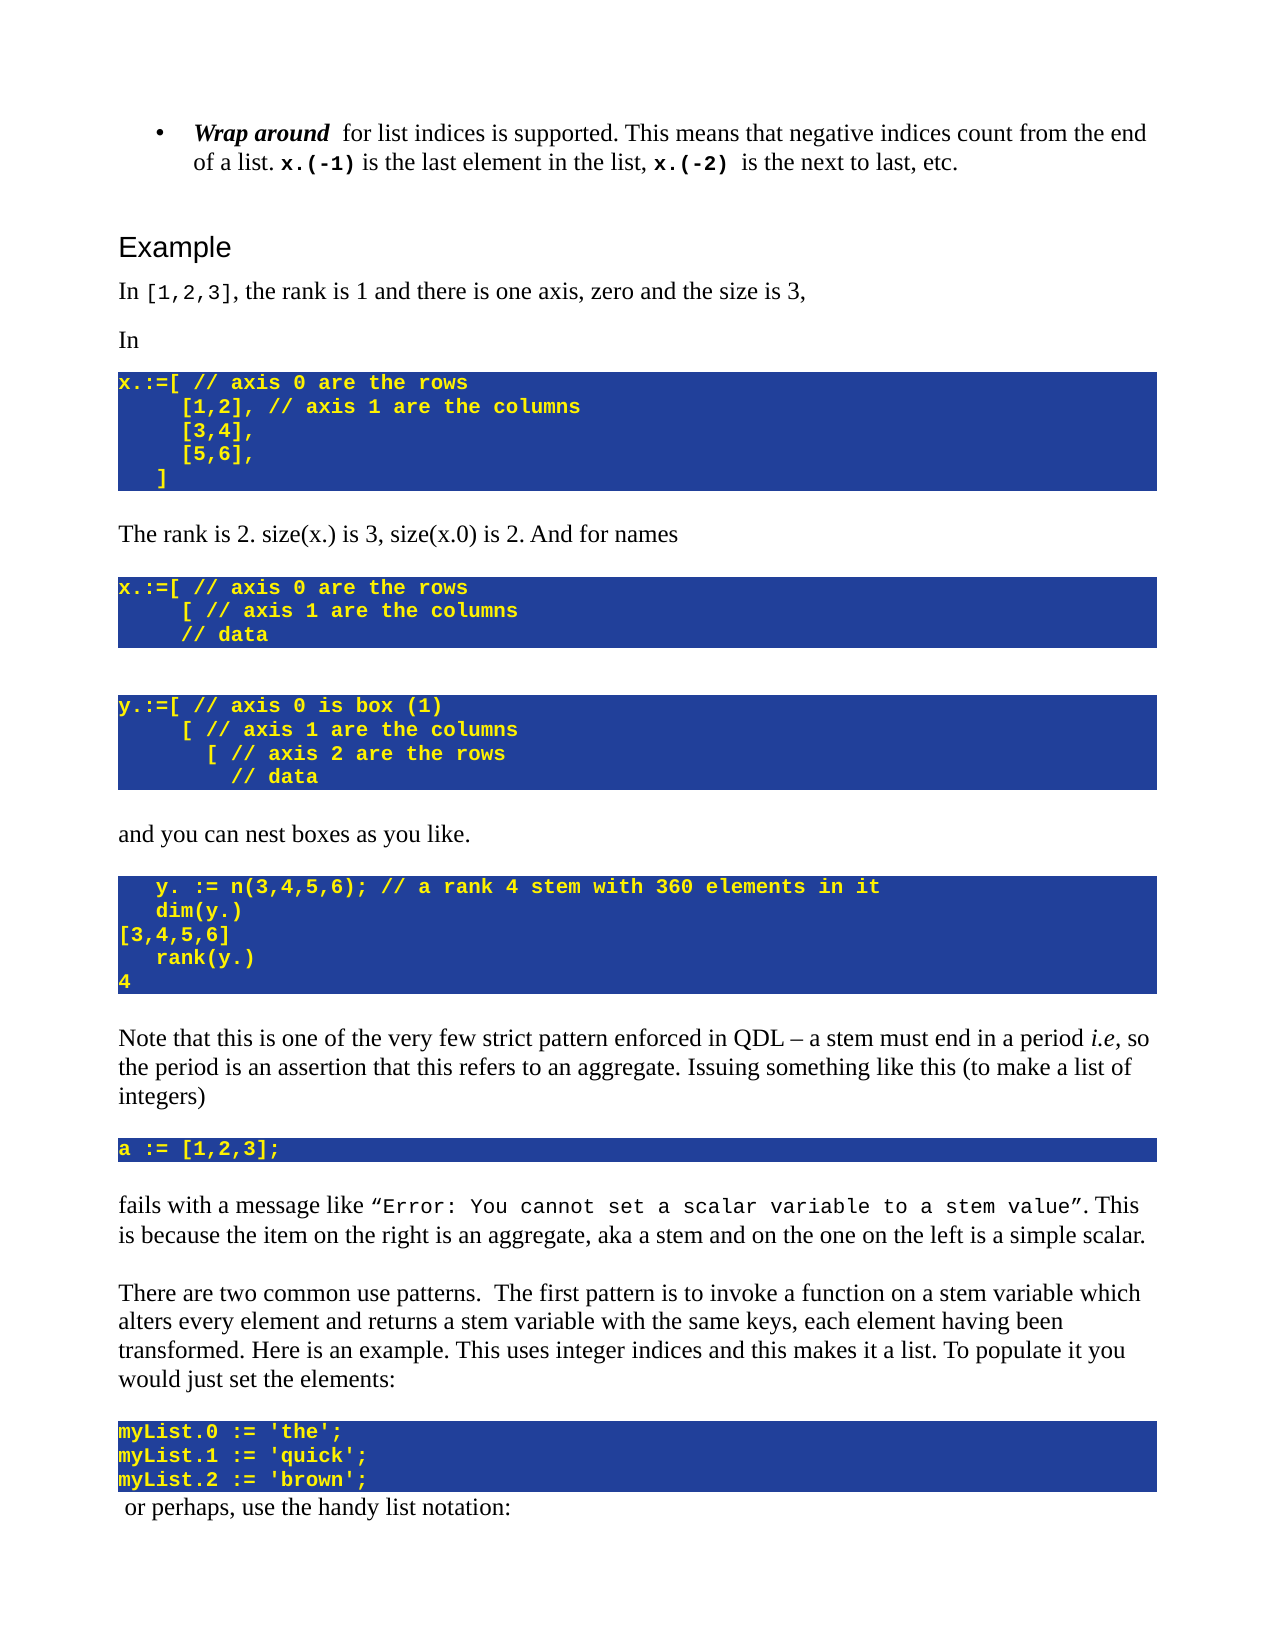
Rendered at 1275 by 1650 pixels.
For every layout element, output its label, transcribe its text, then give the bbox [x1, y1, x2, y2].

text In [1,2,3], the rank is 1 and there is one axis, zero and the size is 3, [118, 276, 1157, 306]
text and you can nest boxes as you like. [118, 819, 1157, 847]
text [5,6], [118, 443, 1157, 467]
text y. := n(3,4,5,6); // a rank 4 stem with 360 elements in it [118, 876, 1157, 900]
text rank(y.) [118, 947, 1157, 971]
text x.:=[ // axis 0 are the rows [118, 577, 1157, 601]
text There are two common use patterns. The first pattern is to invoke a function on a stem variable which alters every element and returns a stem variable with the same keys, each element having been transformed. Here is an example. This uses integer indices and this makes it a list. To populate it you would just set the elements: [118, 1278, 1157, 1393]
text [1,2], // axis 1 are the columns [118, 396, 1157, 420]
list Wrap around for list indices is supported. This means that negative indices count from the end of a list. x.(-1) is the last element in the list, x.(-2) is the next to last, etc. [156, 118, 1157, 176]
text // data [118, 766, 1157, 790]
text [ // axis 1 are the columns [118, 719, 1157, 743]
text The rank is 2. size(x.) is 3, size(x.0) is 2. And for names [118, 519, 1157, 548]
text ] [118, 467, 1157, 491]
text // data [118, 624, 1157, 648]
text 4 [118, 971, 1157, 994]
text [3,4], [118, 420, 1157, 443]
text In [118, 325, 1157, 353]
text [ // axis 1 are the columns [118, 601, 1157, 624]
text y.:=[ // axis 0 is box (1) [118, 695, 1157, 719]
text x.:=[ // axis 0 are the rows [118, 372, 1157, 396]
text or perhaps, use the handy list notation: [118, 1492, 1157, 1521]
subtitle Example [118, 230, 1157, 264]
text fails with a message like “Error: You cannot set a scalar variable to a stem value”. This is because the item on the right is an aggregate, aka a stem and on the one on the left is a simple scalar. [118, 1191, 1157, 1249]
text myList.2 := 'brown'; [118, 1469, 1157, 1492]
text [ // axis 2 are the rows [118, 743, 1157, 766]
text a := [1,2,3]; [118, 1138, 1157, 1162]
text myList.1 := 'quick'; [118, 1445, 1157, 1469]
text Note that this is one of the very few strict pattern enforced in QDL – a stem must end in a period i.e, so the period is an assertion that this refers to an aggregate. Issuing something like this (to make a list of integers) [118, 1023, 1157, 1109]
text [3,4,5,6] [118, 923, 1157, 947]
text myList.0 := 'the'; [118, 1421, 1157, 1445]
text dim(y.) [118, 900, 1157, 923]
